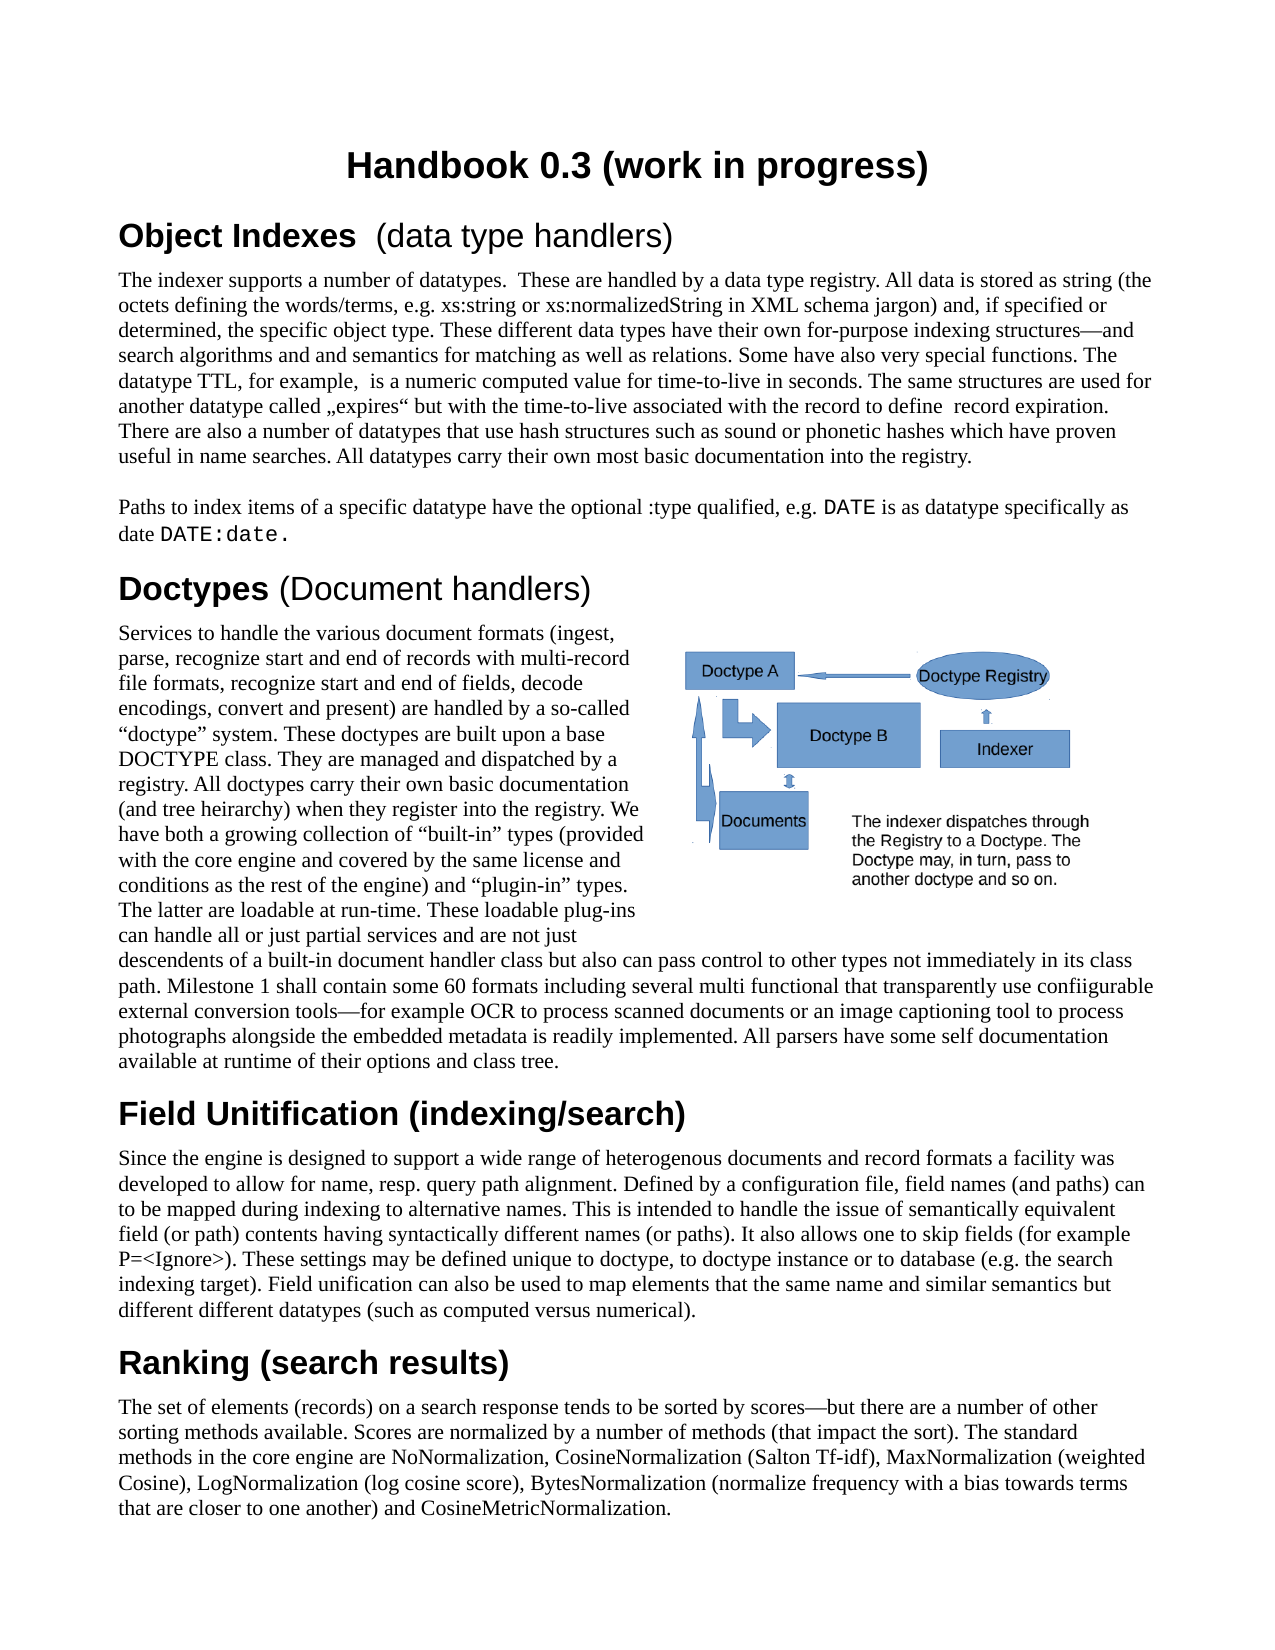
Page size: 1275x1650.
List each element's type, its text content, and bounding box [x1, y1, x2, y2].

text The indexer supports a number of datatypes. These are handled by a data type registry. All data is stored as string (the octets defining the words/terms, e.g. xs:string or xs:normalizedString in XML schema jargon) and, if specified or determined, the specific object type. These different data types have their own for-purpose indexing structures—and search algorithms and and semantics for matching as well as relations. Some have also very special functions. The datatype TTL, for example, is a numeric computed value for time-to-live in seconds. The same structures are used for another datatype called „expires“ but with the time-to-live associated with the record to define record expiration. There are also a number of datatypes that use hash structures such as sound or phonetic hashes which have proven useful in name searches. All datatypes carry their own most basic documentation into the registry. [118, 267, 1157, 468]
picture [645, 601, 1132, 944]
text Services to handle the various document formats (ingest, parse, recognize start and end of records with multi-record file formats, recognize start and end of fields, decode encodings, convert and present) are handled by a so-called “doctype” system. These doctypes are built upon a base DOCTYPE class. They are managed and dispatched by a registry. All doctypes carry their own basic documentation (and tree heirarchy) when they register into the registry. We have both a growing collection of “built-in” types (provided with the core engine and covered by the same license and conditions as the rest of the engine) and “plugin-in” types. The latter are loadable at run-time. These loadable plug-ins can handle all or just partial services and are not just descendents of a built-in document handler class but also can pass control to other types not immediately in its class path. Milestone 1 shall contain some 60 formats including several multi functional that transparently use confiigurable external conversion tools—for example OCR to process scanned documents or an image captioning tool to process photographs alongside the embedded metadata is readily implemented. All parsers have some self documentation available at runtime of their options and class tree. [118, 620, 1157, 1073]
text The set of elements (records) on a search response tends to be sorted by scores—but there are a number of other sorting methods available. Scores are normalized by a number of methods (that impact the sort). The standard methods in the core engine are NoNormalization, CosineNormalization (Salton Tf-idf), MaxNormalization (weighted Cosine), LogNormalization (log cosine score), BytesNormalization (normalize frequency with a bias towards terms that are closer to one another) and CosineMetricNormalization. [118, 1394, 1157, 1520]
subtitle Field Unitification (indexing/search) [118, 1094, 1157, 1133]
subtitle Ranking (search results) [118, 1343, 1157, 1381]
subtitle Object Indexes (data type handlers) [118, 216, 1157, 254]
text Paths to index items of a specific datatype have the optional :type qualified, e.g. DATE is as datatype specifically as date DATE:date. [118, 494, 1157, 548]
text Since the engine is designed to support a wide range of heterogenous documents and record formats a facility was developed to allow for name, resp. query path alignment. Defined by a configuration file, field names (and paths) can to be mapped during indexing to alternative names. This is intended to handle the issue of semantically equivalent field (or path) contents having syntactically different names (or paths). It also allows one to skip fields (for example P=<Ignore>). These settings may be defined unique to doctype, to doctype instance or to database (e.g. the search indexing target). Field unification can also be used to map elements that the same name and similar semantics but different different datatypes (such as computed versus numerical). [118, 1145, 1157, 1322]
subtitle Doctypes (Document handlers) [118, 568, 1157, 607]
